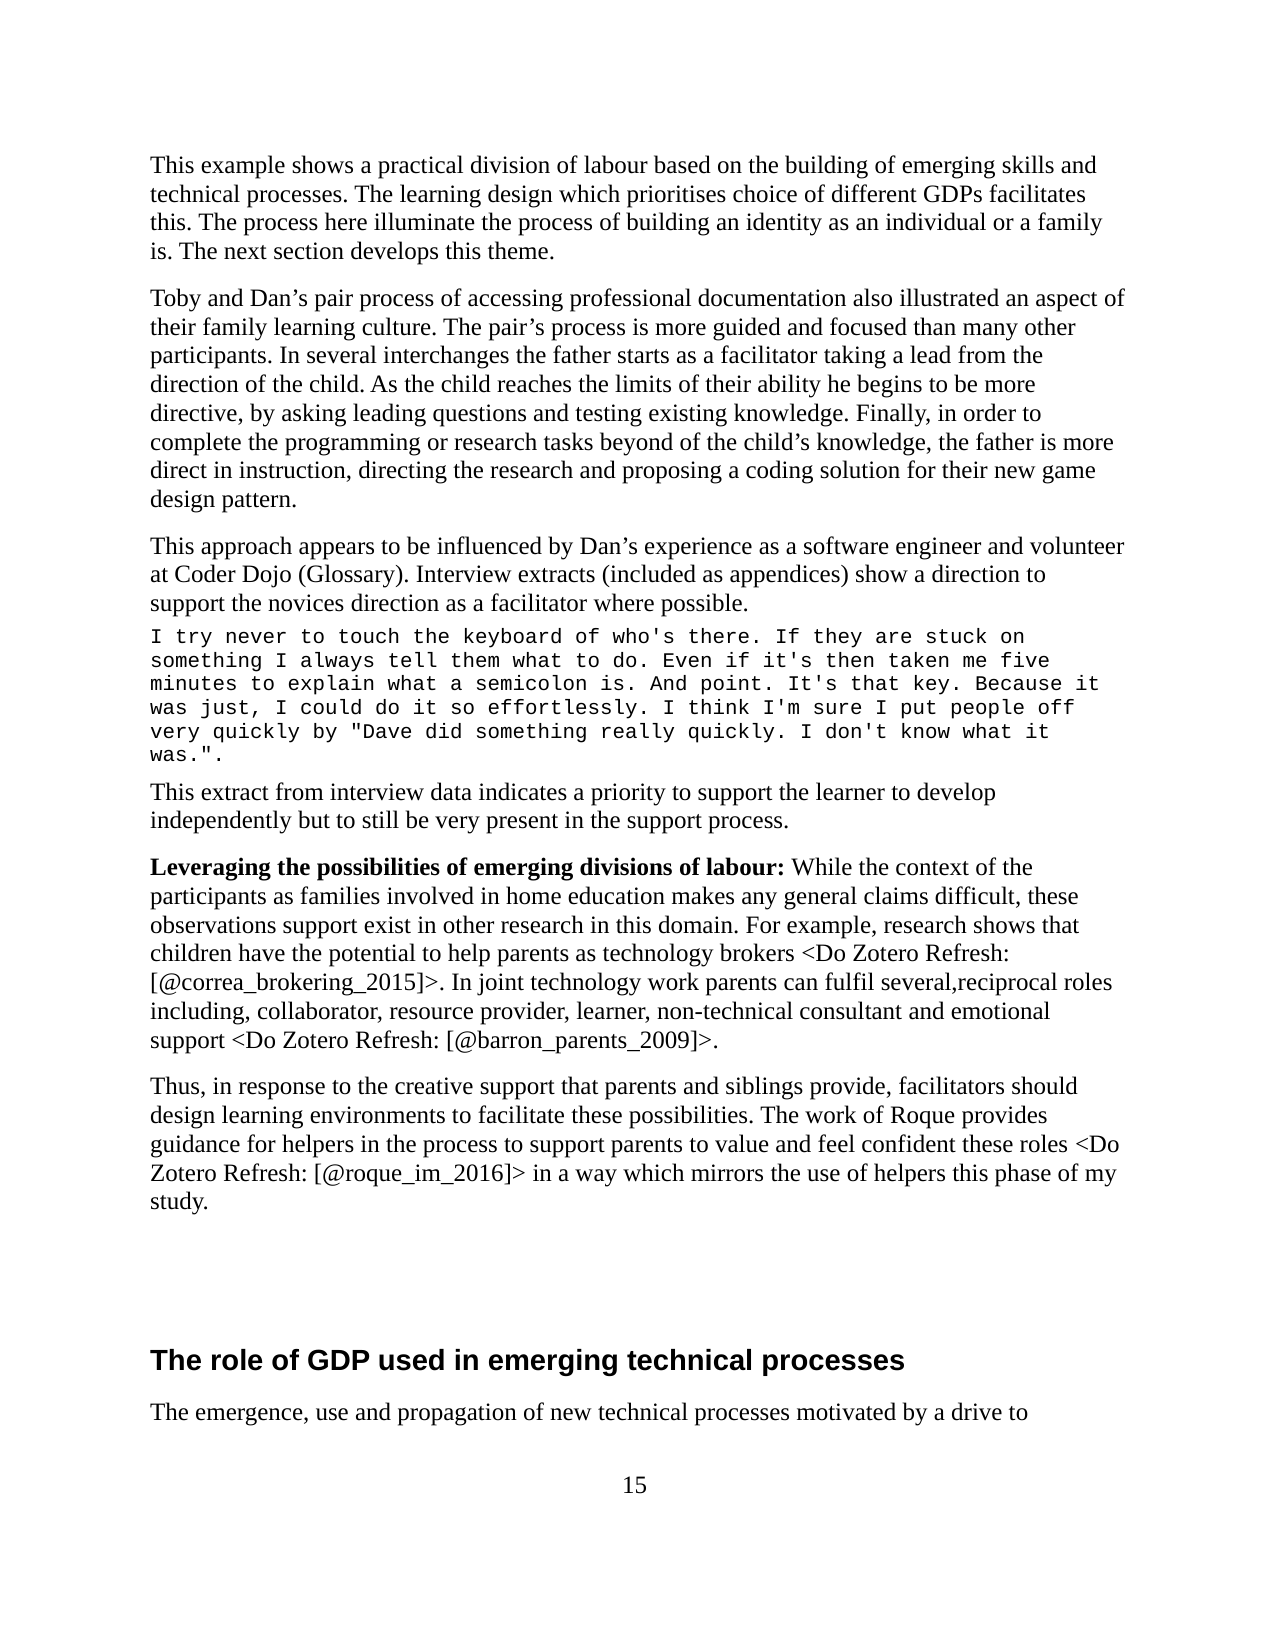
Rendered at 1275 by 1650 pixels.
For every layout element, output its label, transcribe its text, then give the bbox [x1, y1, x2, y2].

subtitle The role of GDP used in emerging technical processes [150, 1342, 1125, 1376]
text Leveraging the possibilities of emerging divisions of labour: While the context of the participants as families involved in home education makes any general claims difficult, these observations support exist in other research in this domain. For example, research shows that children have the potential to help parents as technology brokers <Do Zotero Refresh: [@correa_brokering_2015]>. In joint technology work parents can fulfil several,reciprocal roles including, collaborator, resource provider, learner, non-technical consultant and emotional support <Do Zotero Refresh: [@barron_parents_2009]>. [150, 852, 1125, 1053]
text This approach appears to be influenced by Dan’s experience as a software engineer and volunteer at Coder Dojo (Glossary). Interview extracts (included as appendices) show a direction to support the novices direction as a facilitator where possible. [150, 531, 1125, 617]
text Toby and Dan’s pair process of accessing professional documentation also illustrated an aspect of their family learning culture. The pair’s process is more guided and focused than many other participants. In several interchanges the father starts as a facilitator taking a lead from the direction of the child. As the child reaches the limits of their ability he begins to be more directive, by asking leading questions and testing existing knowledge. Finally, in order to complete the programming or research tasks beyond of the child’s knowledge, the father is more direct in instruction, directing the research and proposing a coding solution for their new game design pattern. [150, 283, 1125, 513]
text The emergence, use and propagation of new technical processes motivated by a drive to [150, 1397, 1125, 1426]
text This extract from interview data indicates a priority to support the learner to develop independently but to still be very present in the support process. [150, 777, 1125, 834]
text I try never to touch the keyboard of who's there. If they are stuck on something I always tell them what to do. Even if it's then taken me five minutes to explain what a semicolon is. And point. It's that key. Because it was just, I could do it so effortlessly. I think I'm sure I put people off very quickly by "Dave did something really quickly. I don't know what it was.". [150, 626, 1125, 768]
text Thus, in response to the creative support that parents and siblings provide, facilitators should design learning environments to facilitate these possibilities. The work of Roque provides guidance for helpers in the process to support parents to value and feel confident these roles <Do Zotero Refresh: [@roque_im_2016]> in a way which mirrors the use of helpers this phase of my study. [150, 1071, 1125, 1215]
text This example shows a practical division of labour based on the building of emerging skills and technical processes. The learning design which prioritises choice of different GDPs facilitates this. The process here illuminate the process of building an identity as an individual or a family is. The next section develops this theme. [150, 150, 1125, 265]
